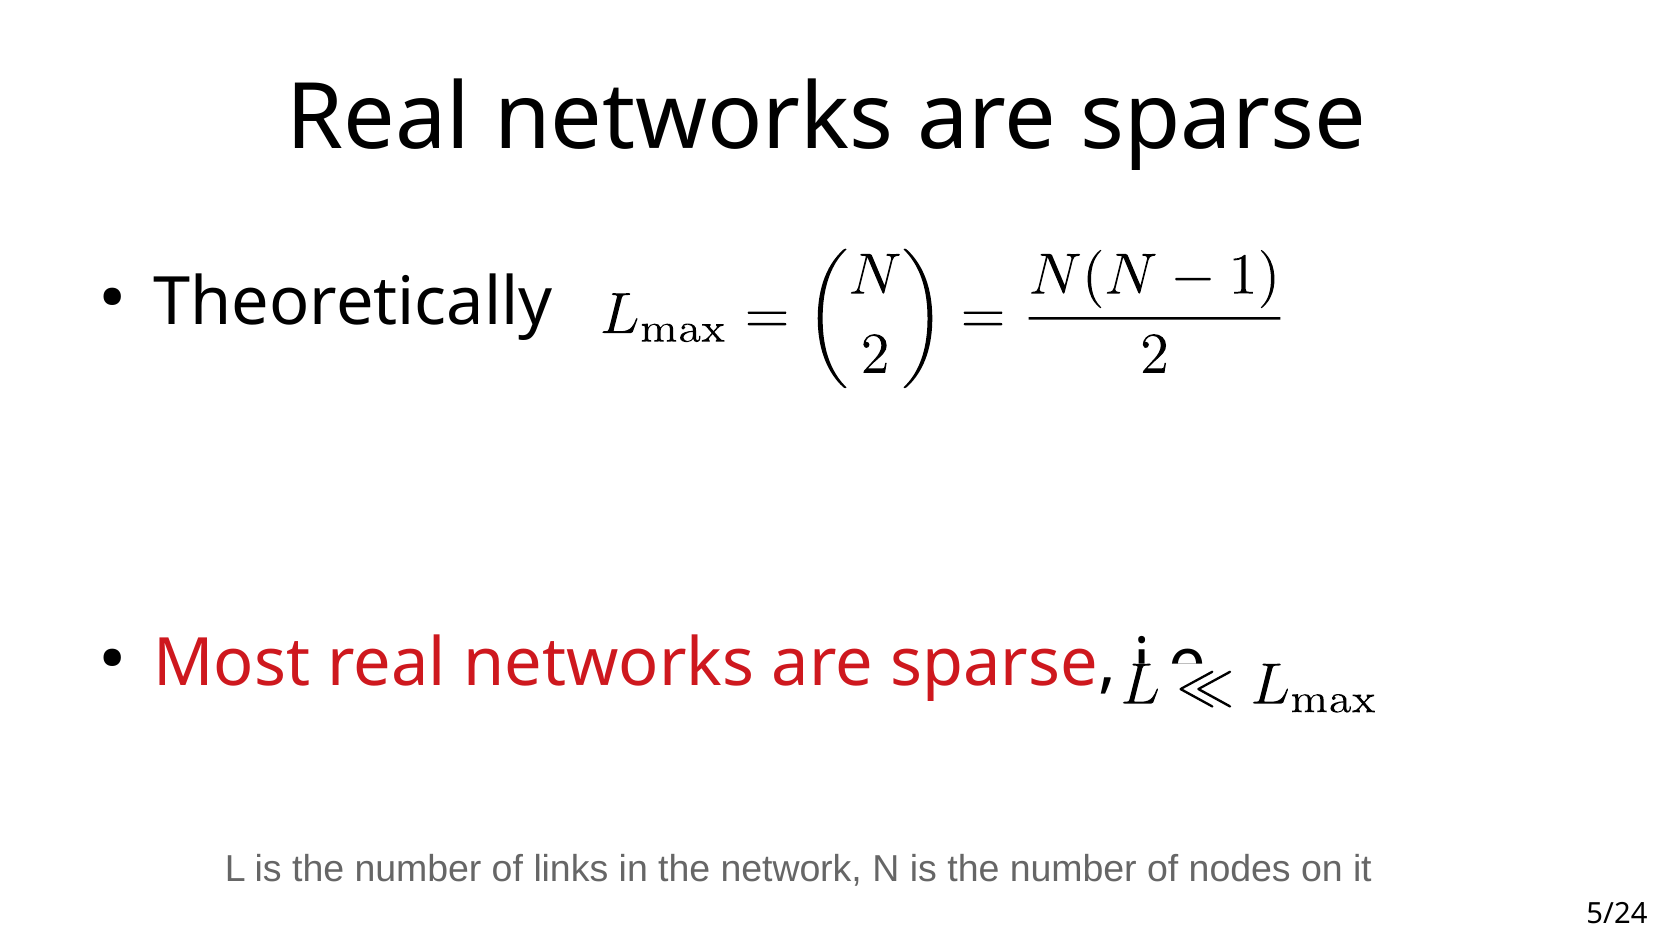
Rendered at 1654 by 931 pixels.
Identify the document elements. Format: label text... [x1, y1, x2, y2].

text_box [600, 248, 1281, 389]
text_box L is the number of links in the network, N is the number of nodes on it [210, 840, 1546, 897]
title Real networks are sparse [82, 1, 1571, 226]
list Theoretically Most real networks are sparse, i.e., [82, 253, 1571, 793]
text_box [1120, 663, 1376, 713]
